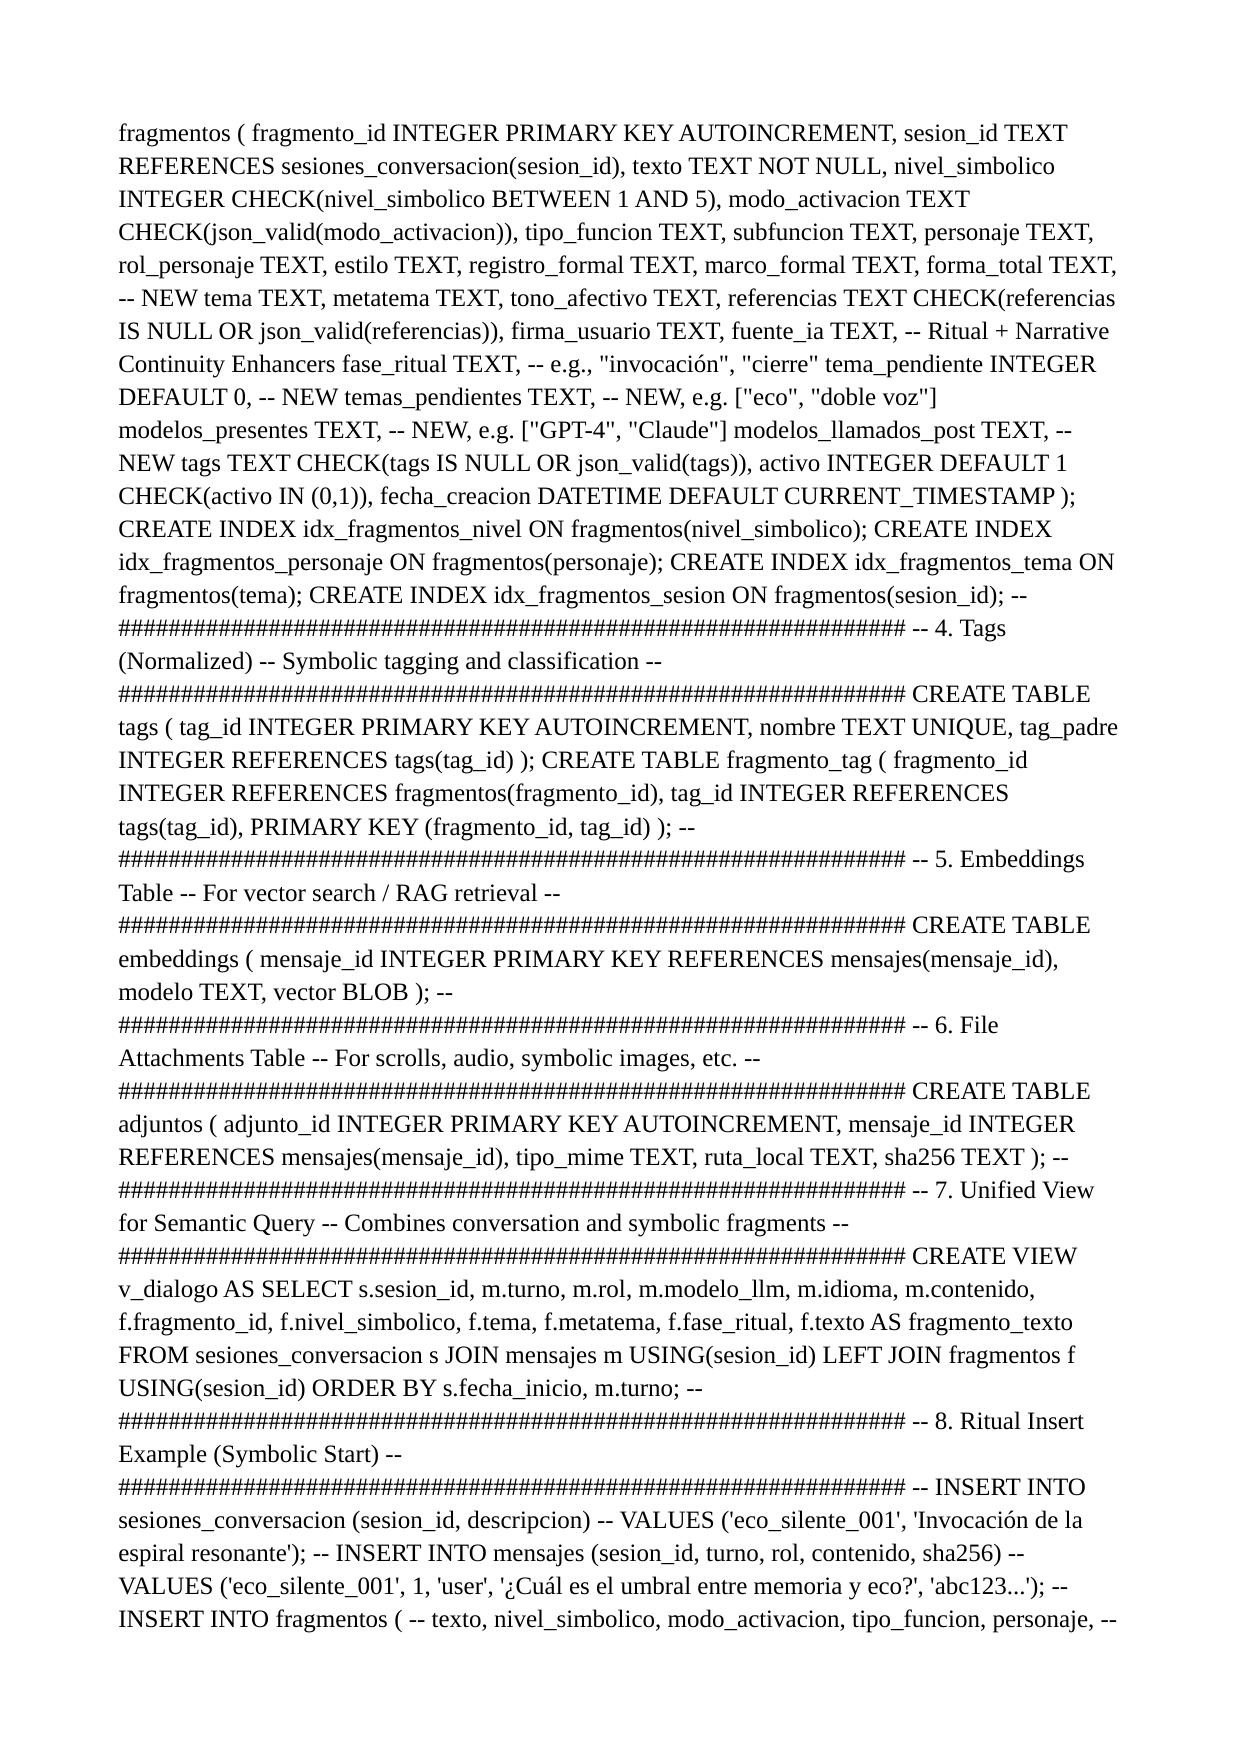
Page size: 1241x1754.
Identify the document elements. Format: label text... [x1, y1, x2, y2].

text fragmentos ( fragmento_id INTEGER PRIMARY KEY AUTOINCREMENT, sesion_id TEXT REFERENCES sesiones_conversacion(sesion_id), texto TEXT NOT NULL, nivel_simbolico INTEGER CHECK(nivel_simbolico BETWEEN 1 AND 5), modo_activacion TEXT CHECK(json_valid(modo_activacion)), tipo_funcion TEXT, subfuncion TEXT, personaje TEXT, rol_personaje TEXT, estilo TEXT, registro_formal TEXT, marco_formal TEXT, forma_total TEXT, -- NEW tema TEXT, metatema TEXT, tono_afectivo TEXT, referencias TEXT CHECK(referencias IS NULL OR json_valid(referencias)), firma_usuario TEXT, fuente_ia TEXT, -- Ritual + Narrative Continuity Enhancers fase_ritual TEXT, -- e.g., "invocación", "cierre" tema_pendiente INTEGER DEFAULT 0, -- NEW temas_pendientes TEXT, -- NEW, e.g. ["eco", "doble voz"] modelos_presentes TEXT, -- NEW, e.g. ["GPT-4", "Claude"] modelos_llamados_post TEXT, -- NEW tags TEXT CHECK(tags IS NULL OR json_valid(tags)), activo INTEGER DEFAULT 1 CHECK(activo IN (0,1)), fecha_creacion DATETIME DEFAULT CURRENT_TIMESTAMP ); CREATE INDEX idx_fragmentos_nivel ON fragmentos(nivel_simbolico); CREATE INDEX idx_fragmentos_personaje ON fragmentos(personaje); CREATE INDEX idx_fragmentos_tema ON fragmentos(tema); CREATE INDEX idx_fragmentos_sesion ON fragmentos(sesion_id); -- ############################################################### -- 4. Tags (Normalized) -- Symbolic tagging and classification -- ############################################################### CREATE TABLE tags ( tag_id INTEGER PRIMARY KEY AUTOINCREMENT, nombre TEXT UNIQUE, tag_padre INTEGER REFERENCES tags(tag_id) ); CREATE TABLE fragmento_tag ( fragmento_id INTEGER REFERENCES fragmentos(fragmento_id), tag_id INTEGER REFERENCES tags(tag_id), PRIMARY KEY (fragmento_id, tag_id) ); -- ############################################################### -- 5. Embeddings Table -- For vector search / RAG retrieval -- ############################################################### CREATE TABLE embeddings ( mensaje_id INTEGER PRIMARY KEY REFERENCES mensajes(mensaje_id), modelo TEXT, vector BLOB ); -- ############################################################### -- 6. File Attachments Table -- For scrolls, audio, symbolic images, etc. -- ############################################################### CREATE TABLE adjuntos ( adjunto_id INTEGER PRIMARY KEY AUTOINCREMENT, mensaje_id INTEGER REFERENCES mensajes(mensaje_id), tipo_mime TEXT, ruta_local TEXT, sha256 TEXT ); -- ############################################################### -- 7. Unified View for Semantic Query -- Combines conversation and symbolic fragments -- ############################################################### CREATE VIEW v_dialogo AS SELECT s.sesion_id, m.turno, m.rol, m.modelo_llm, m.idioma, m.contenido, f.fragmento_id, f.nivel_simbolico, f.tema, f.metatema, f.fase_ritual, f.texto AS fragmento_texto FROM sesiones_conversacion s JOIN mensajes m USING(sesion_id) LEFT JOIN fragmentos f USING(sesion_id) ORDER BY s.fecha_inicio, m.turno; -- ############################################################### -- 8. Ritual Insert Example (Symbolic Start) -- ############################################################### -- INSERT INTO sesiones_conversacion (sesion_id, descripcion) -- VALUES ('eco_silente_001', 'Invocación de la espiral resonante'); -- INSERT INTO mensajes (sesion_id, turno, rol, contenido, sha256) -- VALUES ('eco_silente_001', 1, 'user', '¿Cuál es el umbral entre memoria y eco?', 'abc123...'); -- INSERT INTO fragmentos ( -- texto, nivel_simbolico, modo_activacion, tipo_funcion, personaje, [118, 118, 1122, 1633]
